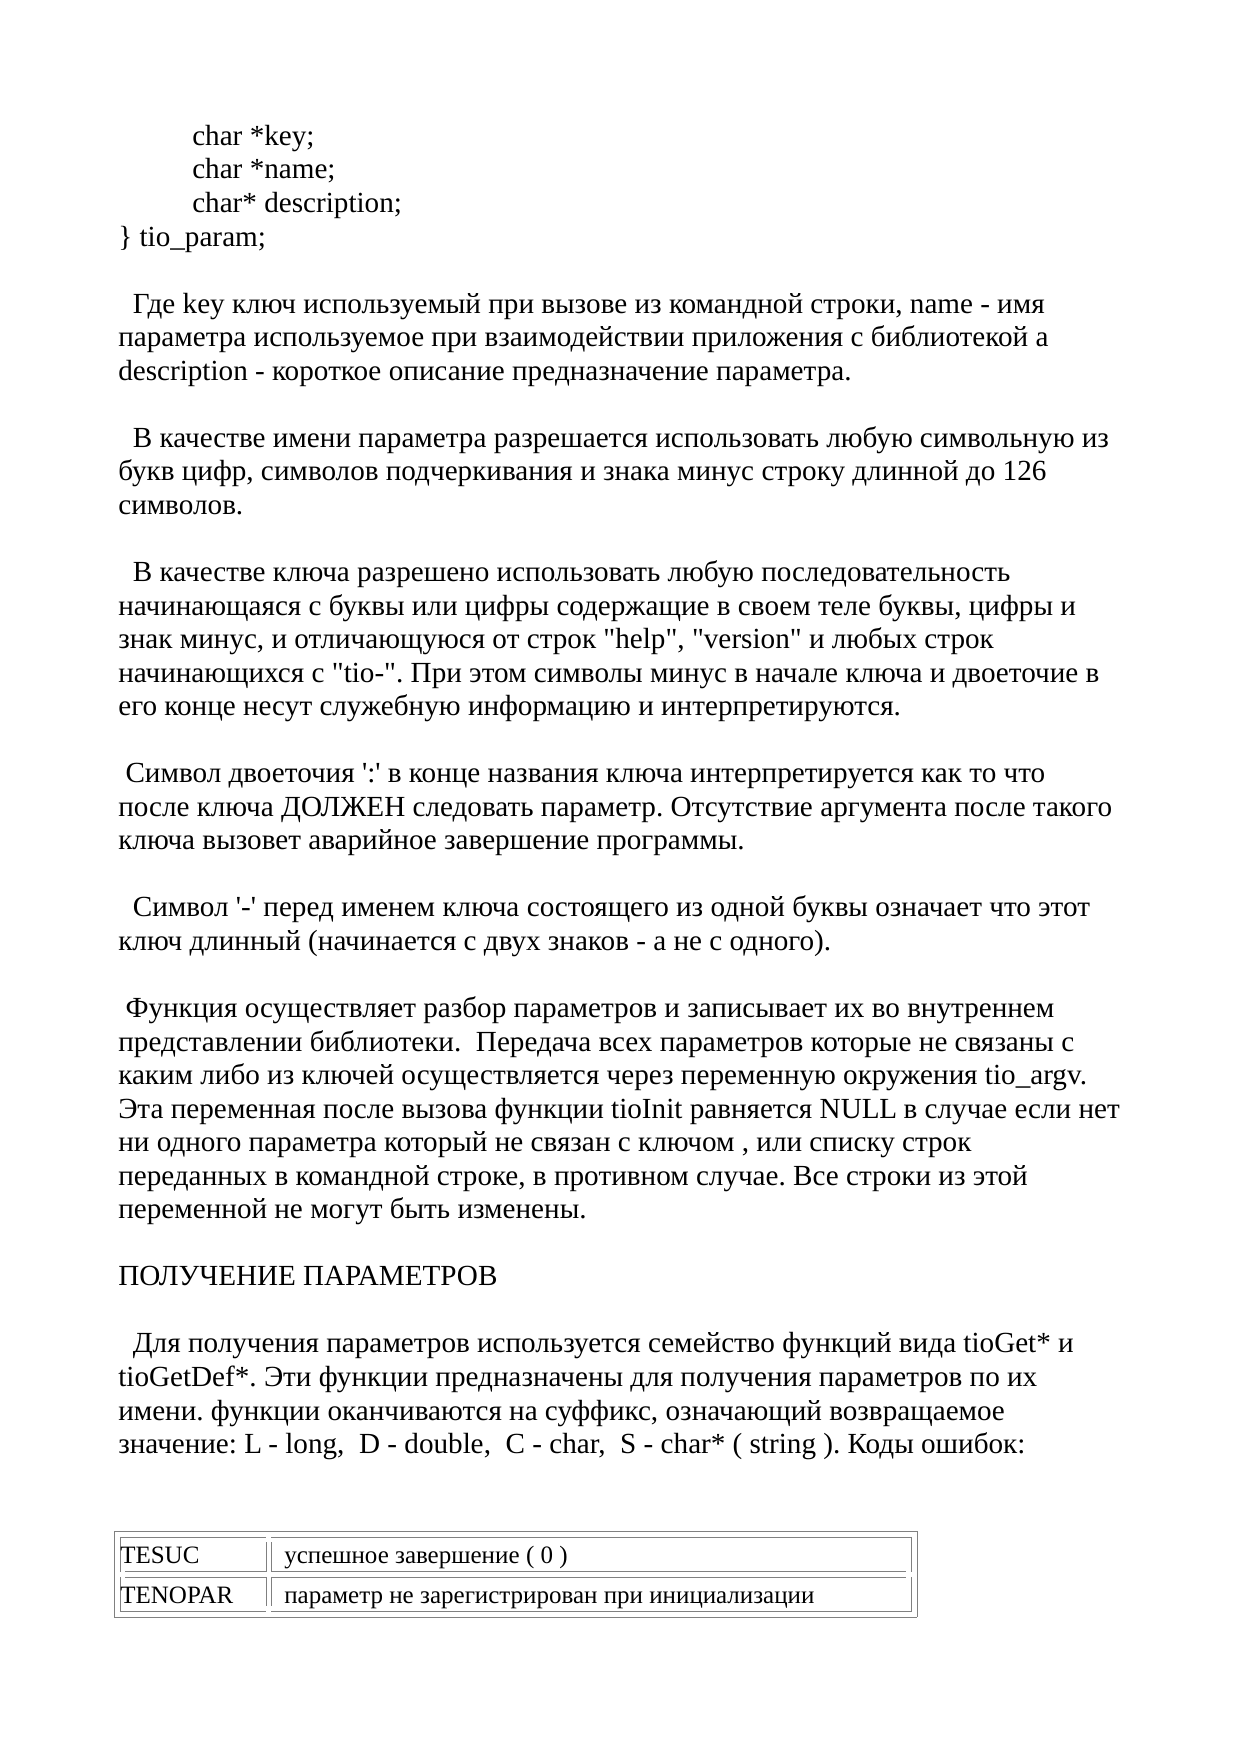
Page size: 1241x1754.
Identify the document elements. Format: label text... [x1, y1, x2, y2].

title ПОЛУЧЕНИЕ ПАРАМЕТРОВ [118, 1258, 1122, 1292]
title Символ '-' перед именем ключа состоящего из одной буквы означает что этот ключ длинный (начинается с двух знаков - а не с одного). [118, 889, 1122, 957]
title Символ двоеточия ':' в конце названия ключа интерпретируется как то что после ключа ДОЛЖЕН следовать параметр. Отсутствие аргумента после такого ключа вызовет аварийное завершение программы. [118, 755, 1122, 856]
title char *name; [118, 152, 1122, 185]
title В качестве имени параметра разрешается использовать любую символьную из букв цифр, символов подчеркивания и знака минус строку длинной до 126 символов. [118, 420, 1122, 521]
table_header успешное завершение ( 0 ) [269, 1532, 914, 1571]
title char* description; [118, 185, 1122, 219]
title В качестве ключа разрешено использовать любую последовательность начинающаяся с буквы или цифры содержащие в своем теле буквы, цифры и знак минус, и отличающуюся от строк "help", "version" и любых строк начинающихся с "tio-". При этом символы минус в начале ключа и двоеточие в его конце несут служебную информацию и интерпретируются. [118, 554, 1122, 722]
title } tio_param; [118, 219, 1122, 252]
title Для получения параметров используется семейство функций вида tioGet* и tioGetDef*. Эти функции предназначены для получения параметров по их имени. функции оканчиваются на суффикс, означающий возвращаемое значение: L - long, D - double, C - char, S - char* ( string ). Коды ошибок: [118, 1326, 1122, 1460]
title char *key; [118, 118, 1122, 152]
table_header TESUC [117, 1532, 269, 1571]
title Функция осуществляет разбор параметров и записывает их во внутреннем представлении библиотеки. Передача всех параметров которые не связаны с каким либо из ключей осуществляется через переменную окружения tio_argv. Эта переменная после вызова функции tioInit равняется NULL в случае если нет ни одного параметра который не связан с ключом , или списку строк переданных в командной строке, в противном случае. Все строки из этой переменной не могут быть изменены. [118, 990, 1122, 1225]
title Где key ключ используемый при вызове из командной строки, name - имя параметра используемое при взаимодействии приложения с библиотекой а description - короткое описание предназначение параметра. [118, 286, 1122, 386]
table_cell TENOPAR [117, 1571, 269, 1611]
table_cell параметр не зарегистрирован при инициализации [269, 1571, 914, 1611]
